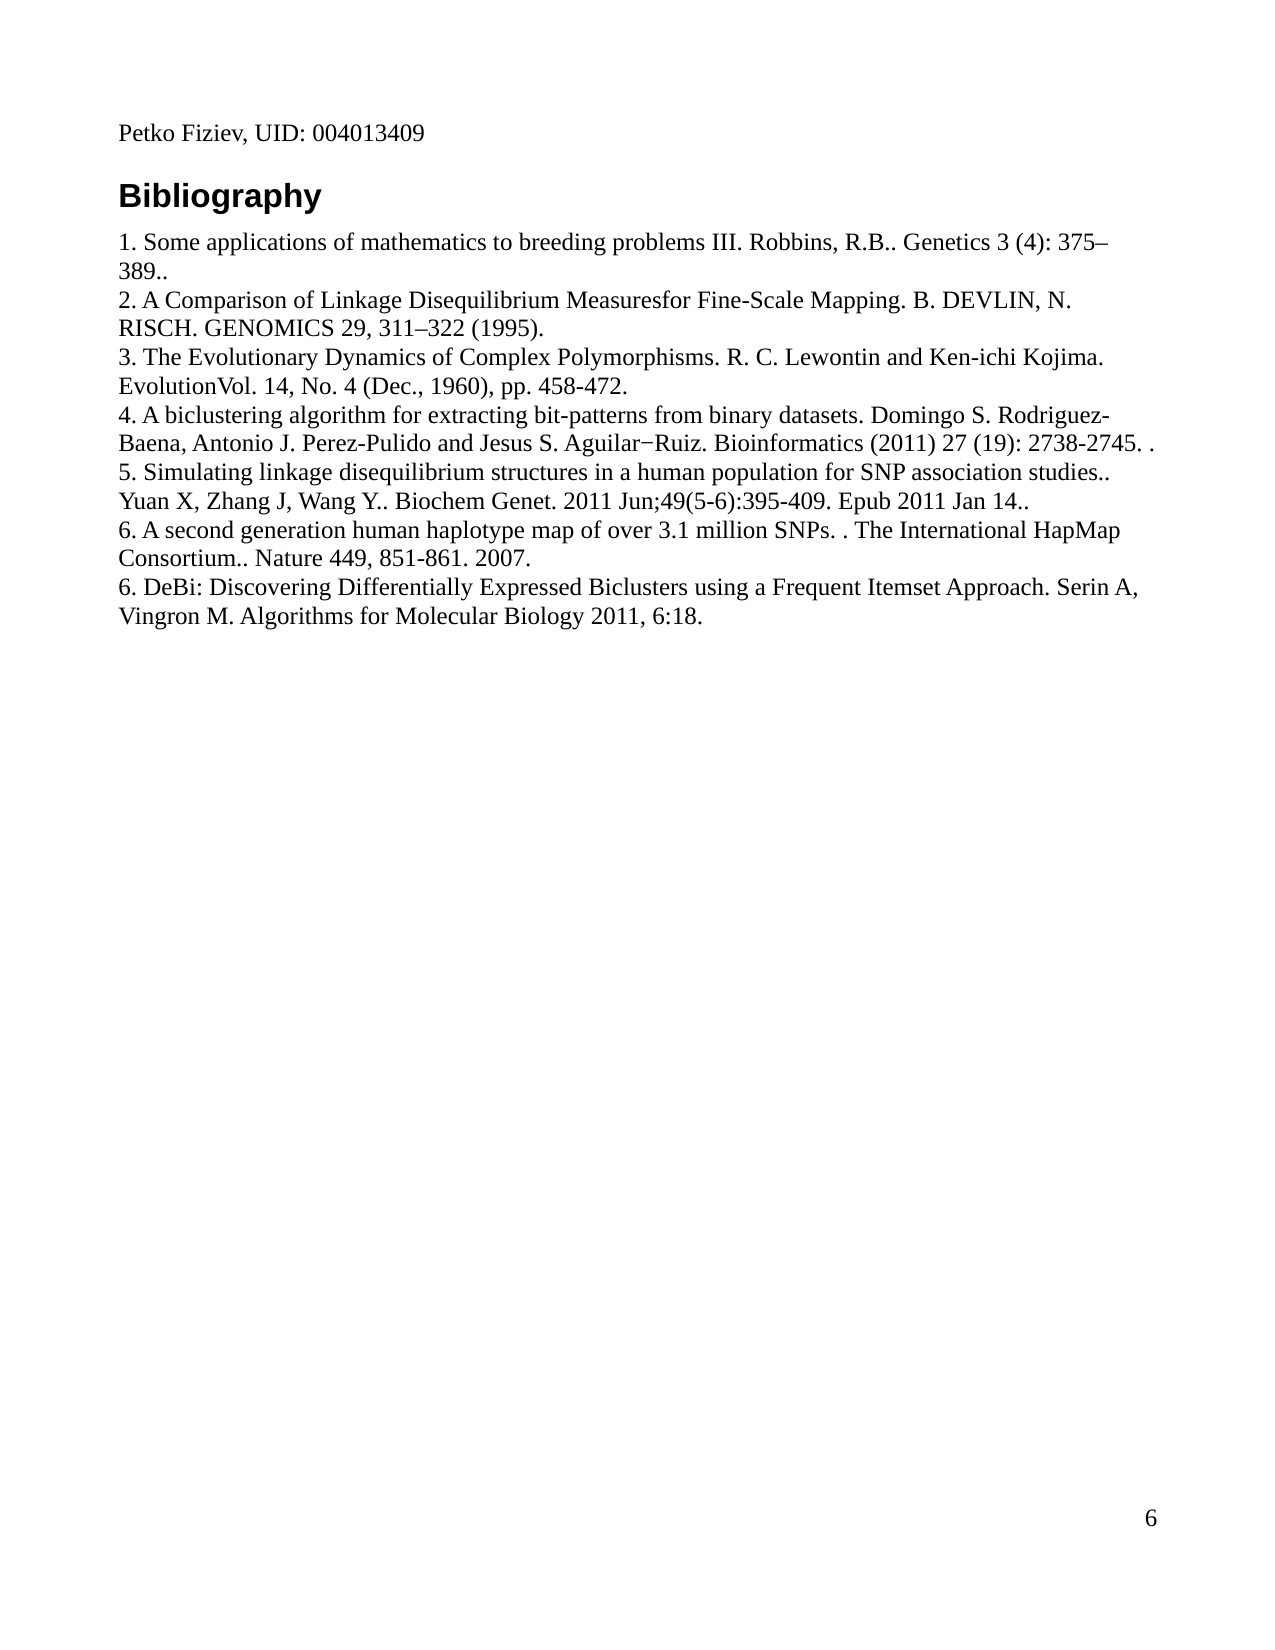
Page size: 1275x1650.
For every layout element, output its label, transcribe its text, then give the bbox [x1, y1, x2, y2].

text 6. A second generation human haplotype map of over 3.1 million SNPs. . The International HapMap Consortium.. Nature 449, 851-861. 2007. [118, 515, 1157, 572]
text 4. A biclustering algorithm for extracting bit-patterns from binary datasets. Domingo S. Rodriguez-Baena, Antonio J. Perez-Pulido and Jesus S. Aguilar−Ruiz. Bioinformatics (2011) 27 (19): 2738-2745. . [118, 400, 1157, 457]
text 3. The Evolutionary Dynamics of Complex Polymorphisms. R. C. Lewontin and Ken-ichi Kojima. EvolutionVol. 14, No. 4 (Dec., 1960), pp. 458-472. [118, 342, 1157, 400]
text 1. Some applications of mathematics to breeding problems III. Robbins, R.B.. Genetics 3 (4): 375–389.. [118, 227, 1157, 285]
text 2. A Comparison of Linkage Disequilibrium Measuresfor Fine-Scale Mapping. B. DEVLIN, N. RISCH. GENOMICS 29, 311–322 (1995). [118, 285, 1157, 342]
text 5. Simulating linkage disequilibrium structures in a human population for SNP association studies.. Yuan X, Zhang J, Wang Y.. Biochem Genet. 2011 Jun;49(5-6):395-409. Epub 2011 Jan 14.. [118, 457, 1157, 515]
text 6. DeBi: Discovering Differentially Expressed Biclusters using a Frequent Itemset Approach. Serin A, Vingron M. Algorithms for Molecular Biology 2011, 6:18. [118, 572, 1157, 630]
subtitle Bibliography [118, 176, 1157, 215]
